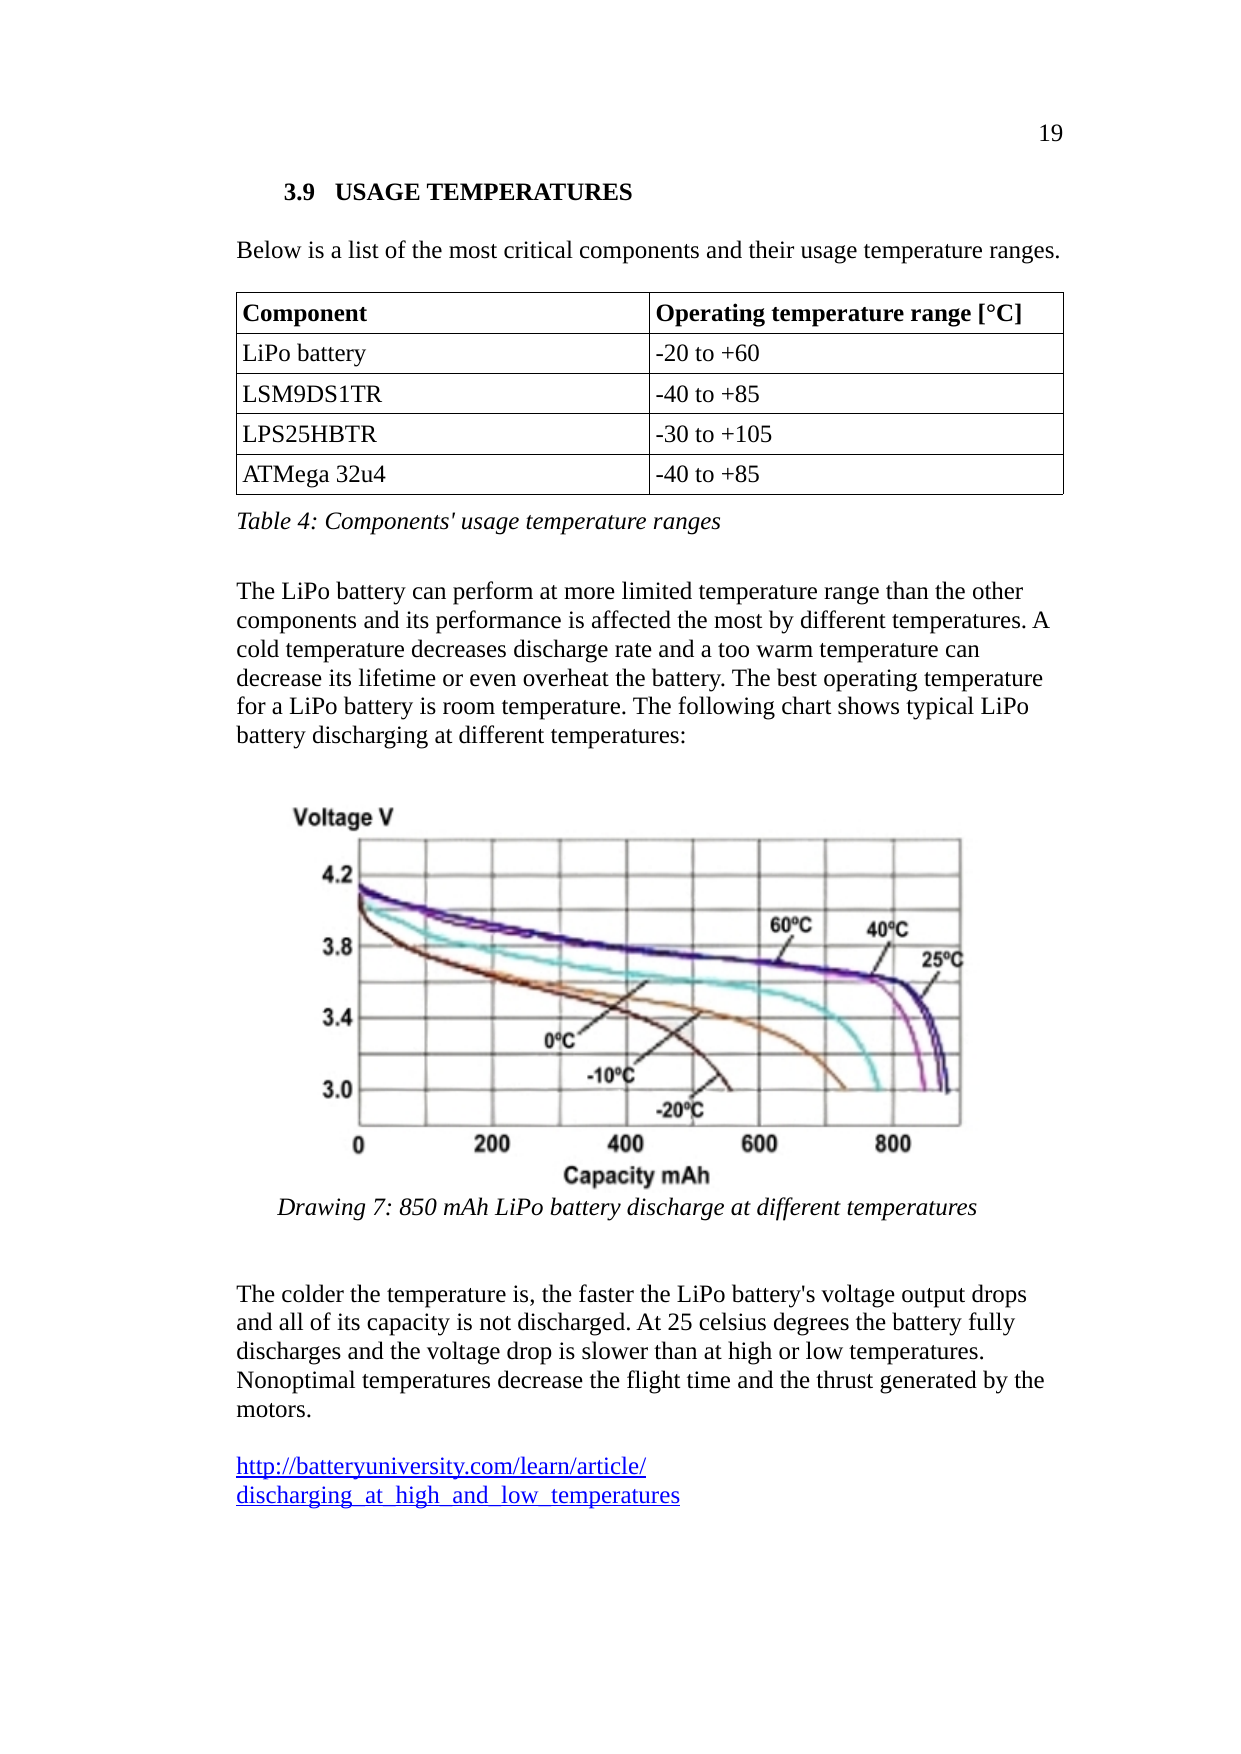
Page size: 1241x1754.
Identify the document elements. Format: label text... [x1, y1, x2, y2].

table_cell -40 to +85 [650, 455, 1063, 494]
text http://batteryuniversity.com/learn/article/discharging_at_high_and_low_temperatures [236, 1451, 1063, 1509]
subtitle Usage temperatures [283, 177, 1063, 206]
table_cell LSM9DS1TR [237, 374, 649, 413]
text Table 4: Components' usage temperature ranges [236, 506, 1063, 535]
picture [277, 789, 998, 1193]
table_cell -30 to +105 [650, 414, 1063, 453]
table_cell LPS25HBTR [237, 414, 649, 453]
text Below is a list of the most critical components and their usage temperature ranges. [236, 235, 1063, 263]
table_cell ATMega 32u4 [237, 455, 649, 494]
text Drawing 7: 850 mAh LiPo battery discharge at different temperatures [277, 1193, 997, 1221]
table_header Component [237, 293, 649, 332]
text The colder the temperature is, the faster the LiPo battery's voltage output drops and all of its capacity is not discharged. At 25 celsius degrees the battery fully discharges and the voltage drop is slower than at high or low temperatures. Nonoptimal temperatures decrease the flight time and the thrust generated by the motors. [236, 1279, 1063, 1422]
table_cell -40 to +85 [650, 374, 1063, 413]
table_cell LiPo battery [237, 334, 649, 373]
text The LiPo battery can perform at more limited temperature range than the other components and its performance is affected the most by different temperatures. A cold temperature decreases discharge rate and a too warm temperature can decrease its lifetime or even overheat the battery. The best operating temperature for a LiPo battery is room temperature. The following chart shows typical LiPo battery discharging at different temperatures: [236, 576, 1063, 749]
table_cell -20 to +60 [650, 334, 1063, 373]
table_header Operating temperature range [°C] [650, 293, 1063, 332]
